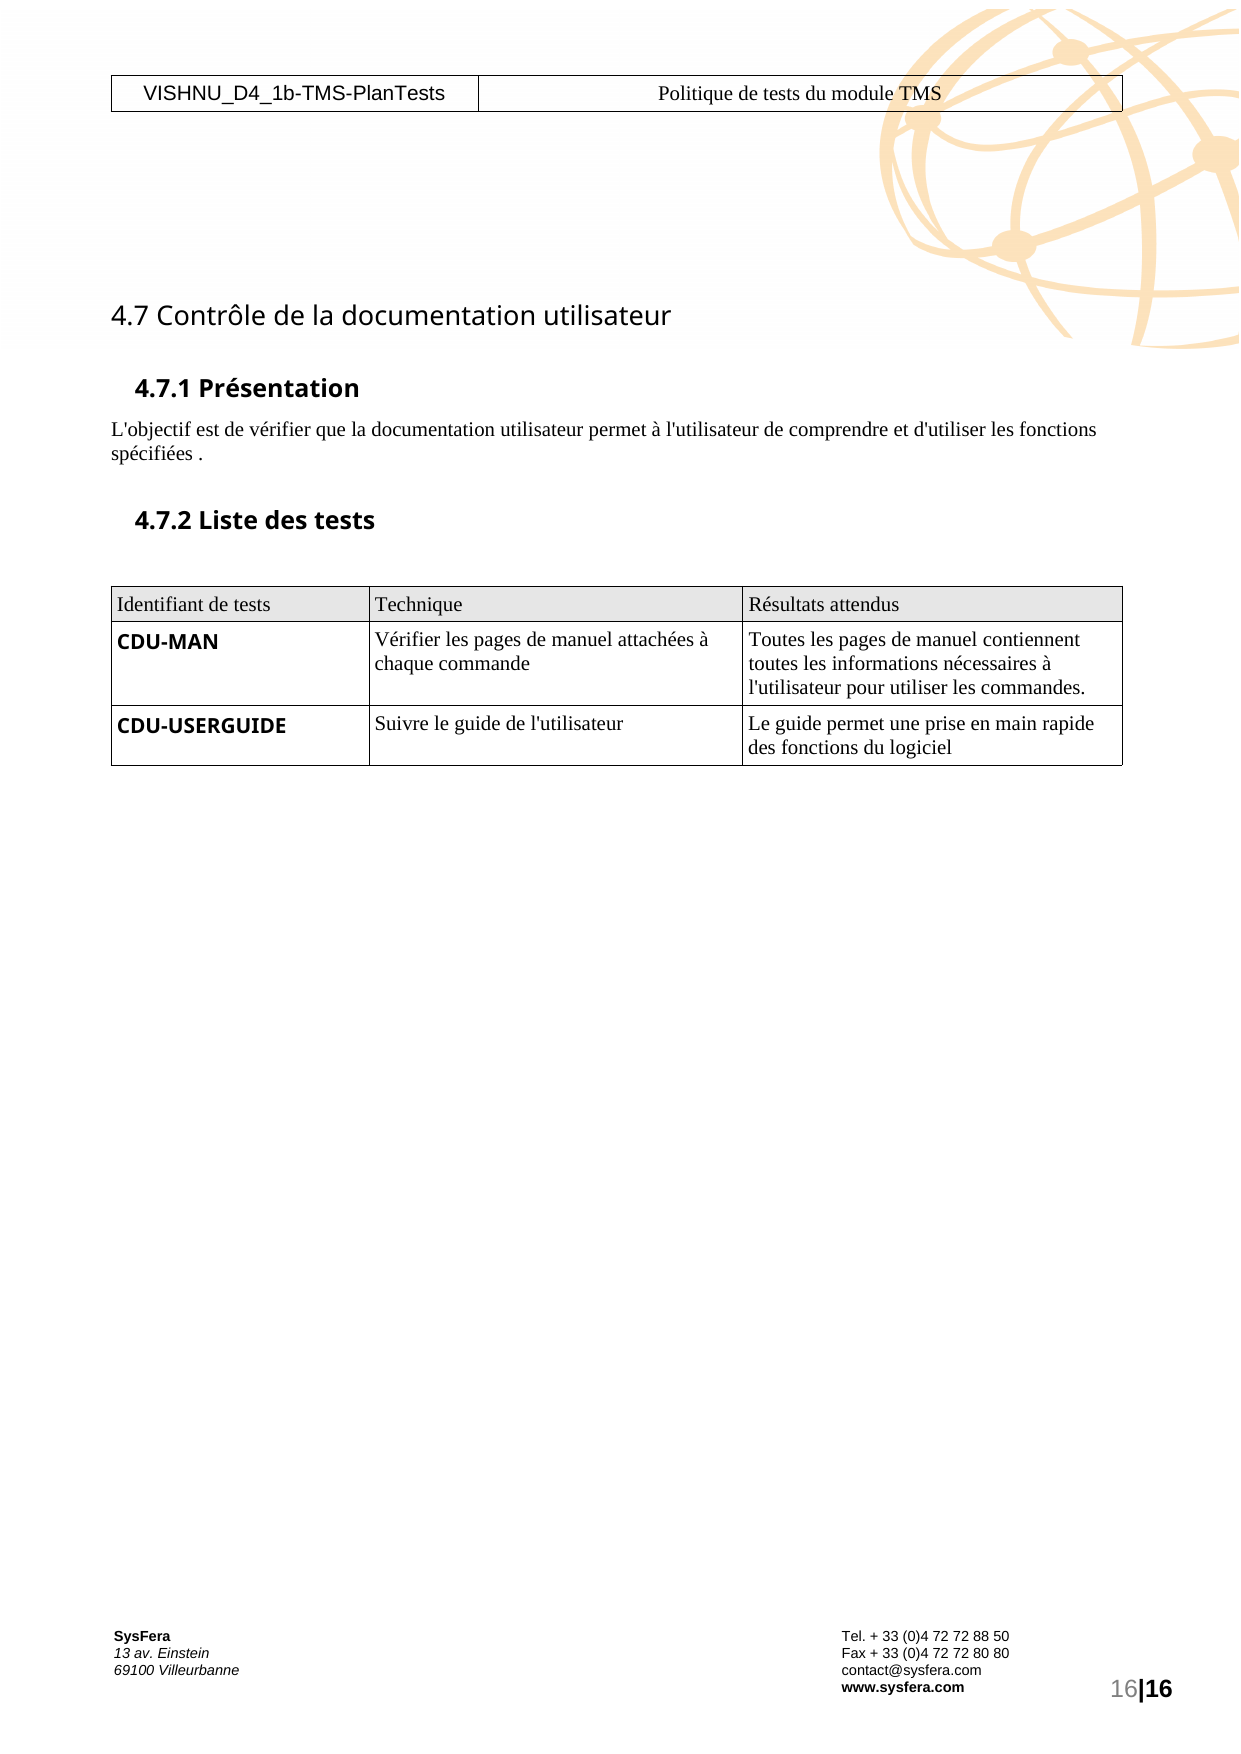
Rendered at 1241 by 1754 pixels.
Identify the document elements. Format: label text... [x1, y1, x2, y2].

table_cell Toutes les pages de manuel contiennent toutes les informations nécessaires à l'utilisateur pour utiliser les commandes. [743, 622, 1122, 705]
picture [1, 9, 1239, 349]
table_cell Vérifier les pages de manuel attachées à chaque commande [370, 622, 742, 705]
subtitle Présentation [134, 370, 1122, 404]
table_header Identifiant de tests [112, 587, 369, 621]
table_header Résultats attendus [743, 587, 1122, 621]
table_cell CDU-MAN [112, 622, 369, 705]
table_cell Le guide permet une prise en main rapide des fonctions du logiciel [743, 706, 1122, 765]
table_cell CDU-USERGUIDE [112, 706, 369, 765]
text L'objectif est de vérifier que la documentation utilisateur permet à l'utilisateur de comprendre et d'utiliser les fonctions spécifiées . [111, 417, 1122, 465]
subtitle Liste des tests [134, 502, 1122, 537]
table_header Technique [370, 587, 742, 621]
table_cell Suivre le guide de l'utilisateur [370, 706, 742, 765]
